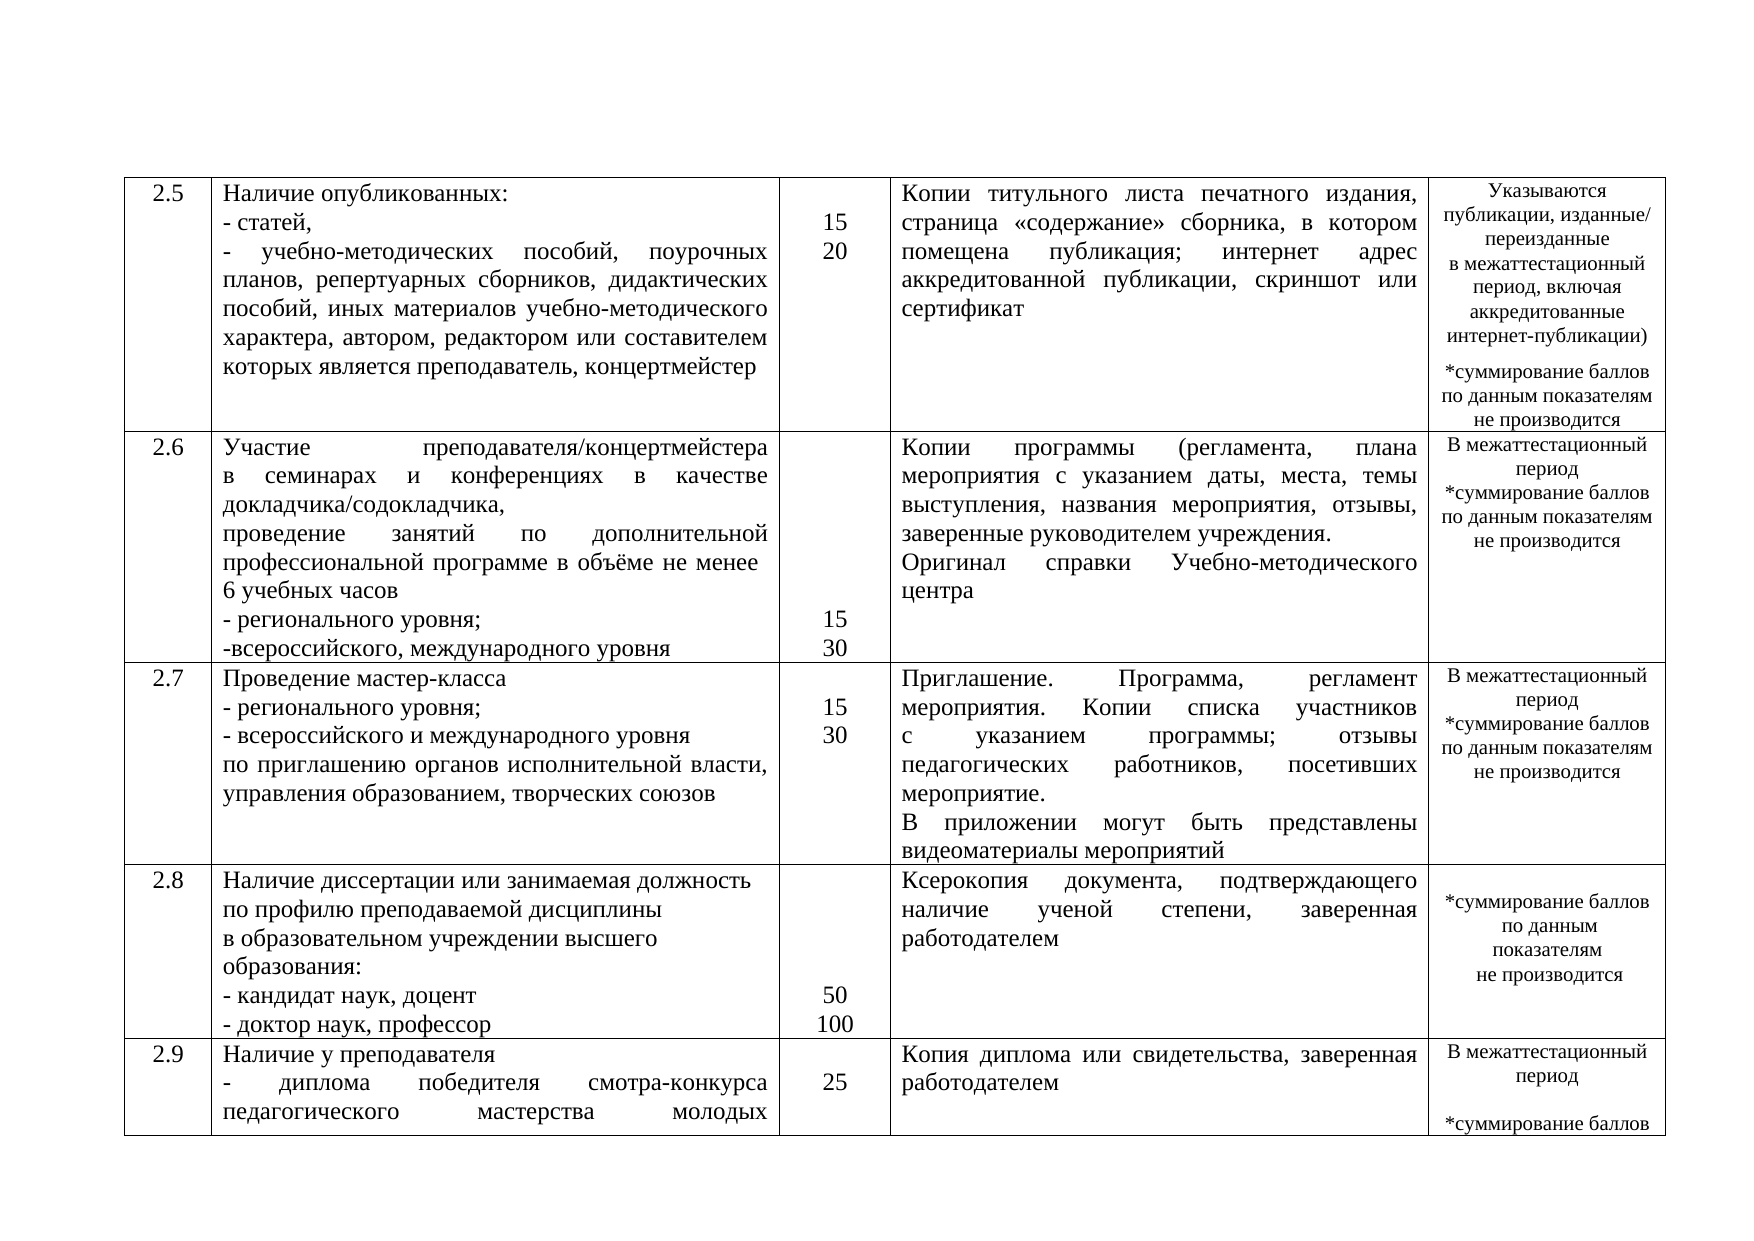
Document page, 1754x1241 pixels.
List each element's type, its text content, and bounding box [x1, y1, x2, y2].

table_cell Ксерокопия документа, подтверждающего наличие ученой степени, заверенная работодателем [891, 865, 1428, 1038]
table_cell 25 [780, 1039, 890, 1135]
table_cell Копия диплома или свидетельства, заверенная работодателем [891, 1039, 1428, 1135]
table_cell Наличие диссертации или занимаемая должность по профилю преподаваемой дисциплины в образовательном учреждении высшего образования: - кандидат наук, доцент - доктор наук, профессор [212, 865, 779, 1038]
table_cell [1666, 177, 1754, 431]
table_cell 2.9 [125, 1039, 211, 1135]
table_cell Приглашение. Программа, регламент мероприятия. Копии списка участников с указанием программы; отзывы педагогических работников, посетивших мероприятие. В приложении могут быть представлены видеоматериалы мероприятий [891, 663, 1428, 864]
table_cell [1666, 431, 1754, 662]
table_cell В межаттестационный период *суммирование баллов по данным показателям не производится [1429, 432, 1665, 662]
table_cell 15 30 [780, 663, 890, 864]
table_cell Участие преподавателя/концертмейстера в семинарах и конференциях в качестве докладчика/содокладчика, проведение занятий по дополнительной профессиональной программе в объёме не менее 6 учебных часов - регионального уровня; -всероссийского, международного уровня [212, 432, 779, 662]
table_cell 15 30 [780, 432, 890, 662]
table_cell Проведение мастер-класса - регионального уровня; - всероссийского и международного уровня по приглашению органов исполнительной власти, управления образованием, творческих союзов [212, 663, 779, 864]
table_cell 2.8 [125, 865, 211, 1038]
table_cell 15 20 [780, 178, 890, 431]
table_cell 2.5 [125, 178, 211, 431]
table_cell Указываются публикации, изданные/ переизданные в межаттестационный период, включая аккредитованные интернет-публикации) *суммирование баллов по данным показателям не производится [1429, 178, 1665, 431]
table_cell Наличие опубликованных: - статей, - учебно-методических пособий, поурочных планов, репертуарных сборников, дидактических пособий, иных материалов учебно-методического характера, автором, редактором или составителем которых является преподаватель, концертмейстер [212, 178, 779, 431]
table_cell [1666, 662, 1754, 864]
table_cell [1666, 864, 1754, 1038]
table_cell Копии титульного листа печатного издания, страница «содержание» сборника, в котором помещена публикация; интернет адрес аккредитованной публикации, скриншот или сертификат [891, 178, 1428, 431]
table_cell 2.7 [125, 663, 211, 864]
table_cell [1666, 1038, 1754, 1135]
table_cell В межаттестационный период *суммирование баллов по данным показателям не производится [1429, 663, 1665, 864]
table_cell В межаттестационный период *суммирование баллов [1429, 1039, 1665, 1135]
table_cell 50 100 [780, 865, 890, 1038]
table_cell Наличие у преподавателя - диплома победителя смотра-конкурса педагогического мастерства молодых [212, 1039, 779, 1135]
table_cell Копии программы (регламента, плана мероприятия с указанием даты, места, темы выступления, названия мероприятия, отзывы, заверенные руководителем учреждения. Оригинал справки Учебно-методического центра [891, 432, 1428, 662]
table_cell 2.6 [125, 432, 211, 662]
table_cell *суммирование баллов по данным показателям не производится [1429, 865, 1665, 1038]
